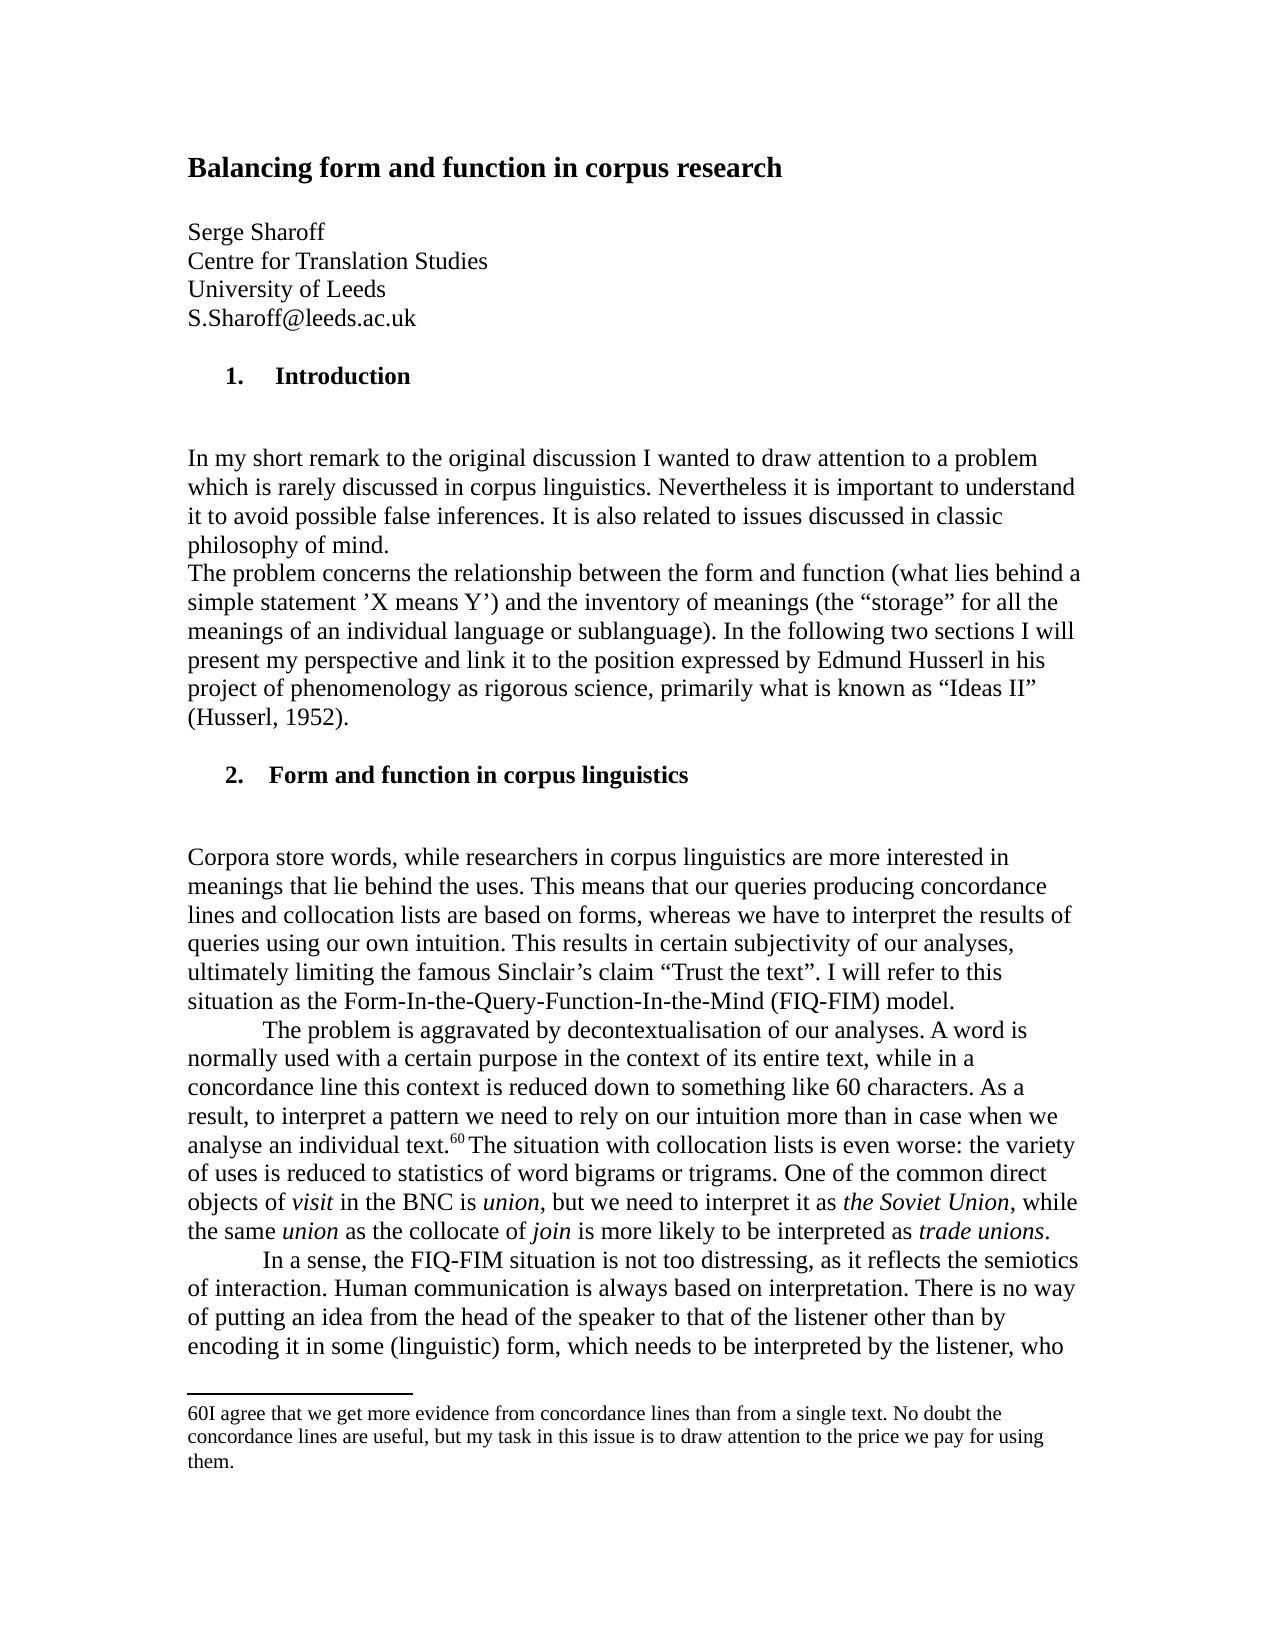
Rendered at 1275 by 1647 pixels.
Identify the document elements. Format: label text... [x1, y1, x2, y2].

list Form and function in corpus linguistics [225, 760, 1087, 788]
text Corpora store words, while researchers in corpus linguistics are more interested in meanings that lie behind the uses. This means that our queries producing concordance lines and collocation lists are based on forms, whereas we have to interpret the results of queries using our own intuition. This results in certain subjectivity of our analyses, ultimately limiting the famous Sinclair’s claim “Trust the text”. I will refer to this situation as the Form-In-the-Query-Function-In-the-Mind (FIQ-FIM) model. [187, 842, 1087, 1015]
text In my short remark to the original discussion I wanted to draw attention to a problem which is rarely discussed in corpus linguistics. Nevertheless it is important to understand it to avoid possible false inferences. It is also related to issues discussed in classic philosophy of mind. [187, 443, 1087, 558]
text Centre for Translation Studies [187, 246, 1087, 274]
text The problem concerns the relationship between the form and function (what lies behind a simple statement ’X means Y’) and the inventory of meanings (the “storage” for all the meanings of an individual language or sublanguage). In the following two sections I will present my perspective and link it to the position expressed by Edmund Husserl in his project of phenomenology as rigorous science, primarily what is known as “Ideas II” (Husserl, 1952). [187, 558, 1087, 731]
text University of Leeds [187, 274, 1087, 303]
text The problem is aggravated by decontextualisation of our analyses. A word is normally used with a certain purpose in the context of its entire text, while in a concordance line this context is reduced down to something like 60 characters. As a result, to interpret a pattern we need to rely on our intuition more than in case when we analyse an individual text. The situation with collocation lists is even worse: the variety of uses is reduced to statistics of word bigrams or trigrams. One of the common direct objects of visit in the BNC is union, but we need to interpret it as the Soviet Union, while the same union as the collocate of join is more likely to be interpreted as trade unions. [187, 1015, 1087, 1245]
text In a sense, the FIQ-FIM situation is not too distressing, as it reflects the semiotics of interaction. Human communication is always based on interpretation. There is no way of putting an idea from the head of the speaker to that of the listener other than by encoding it in some (linguistic) form, which needs to be interpreted by the listener, who [187, 1245, 1087, 1360]
list Introduction [225, 361, 1087, 389]
text I agree that we get more evidence from concordance lines than from a single text. No doubt the concordance lines are useful, but my task in this issue is to draw attention to the price we pay for using them. [187, 1400, 1087, 1473]
text Serge Sharoff [187, 217, 1087, 246]
text Balancing form and function in corpus research [187, 150, 1087, 183]
text S.Sharoff@leeds.ac.uk [187, 303, 1087, 332]
